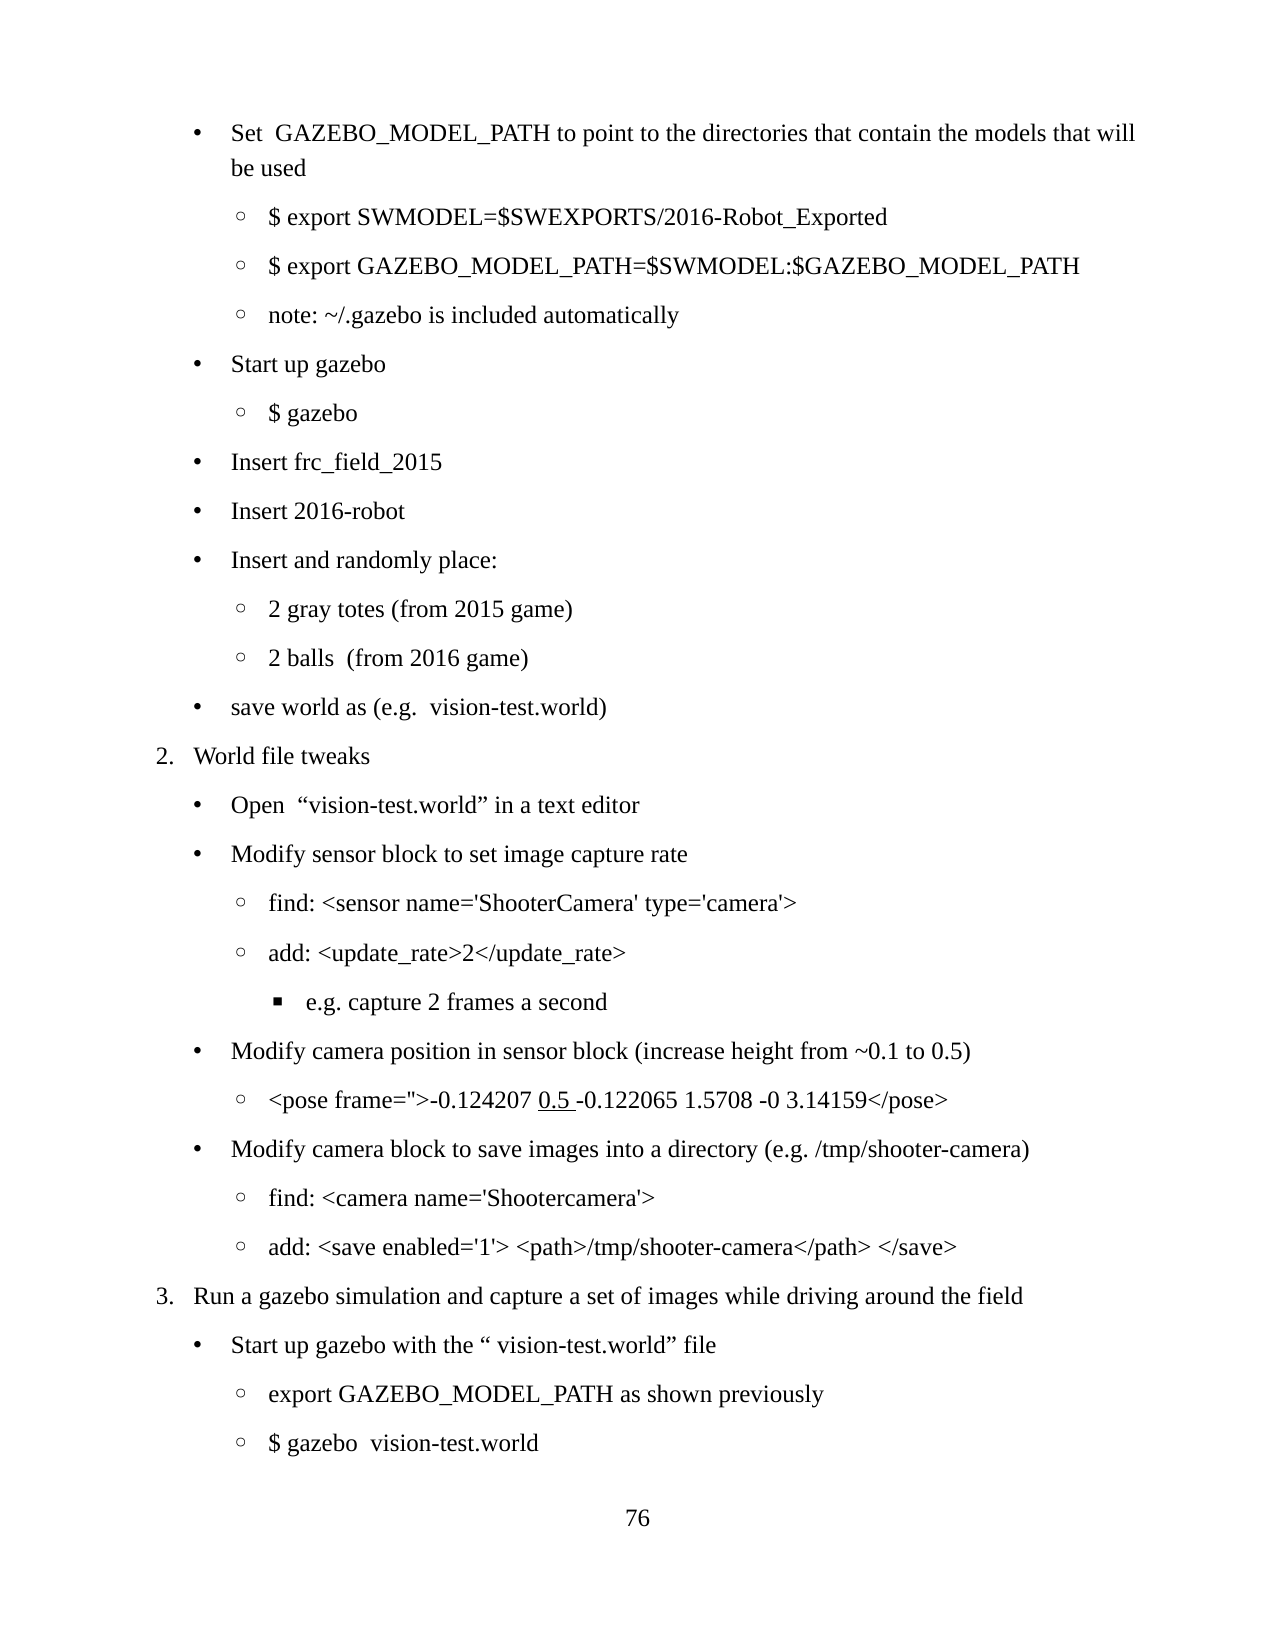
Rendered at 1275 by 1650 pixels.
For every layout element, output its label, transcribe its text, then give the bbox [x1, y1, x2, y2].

list add: <save enabled='1'> <path>/tmp/shooter-camera</path> </save> [231, 1232, 1157, 1261]
list Insert 2016-robot [193, 496, 1157, 525]
list $ gazebo vision-test.world [231, 1428, 1157, 1457]
list Modify camera block to save images into a directory (e.g. /tmp/shooter-camera) [193, 1134, 1157, 1163]
list Open “vision-test.world” in a text editor [193, 790, 1157, 819]
list World file tweaks [156, 741, 1157, 770]
list e.g. capture 2 frames a second [268, 987, 1157, 1015]
list find: <sensor name='ShooterCamera' type='camera'> [231, 888, 1157, 917]
list Modify camera position in sensor block (increase height from ~0.1 to 0.5) [193, 1036, 1157, 1064]
list Start up gazebo [193, 349, 1157, 378]
list Insert and randomly place: [193, 545, 1157, 574]
list <pose frame=''>-0.124207 0.5 -0.122065 1.5708 -0 3.14159</pose> [231, 1085, 1157, 1113]
list Start up gazebo with the “ vision-test.world” file [193, 1330, 1157, 1359]
list Run a gazebo simulation and capture a set of images while driving around the field [156, 1281, 1157, 1310]
list save world as (e.g. vision-test.world) [193, 692, 1157, 721]
list 2 balls (from 2016 game) [231, 643, 1157, 672]
list $ export GAZEBO_MODEL_PATH=$SWMODEL:$GAZEBO_MODEL_PATH [231, 251, 1157, 279]
list export GAZEBO_MODEL_PATH as shown previously [231, 1379, 1157, 1408]
list $ export SWMODEL=$SWEXPORTS/2016-Robot_Exported [231, 202, 1157, 230]
list 2 gray totes (from 2015 game) [231, 594, 1157, 623]
list find: <camera name='Shootercamera'> [231, 1183, 1157, 1212]
list note: ~/.gazebo is included automatically [231, 300, 1157, 328]
list Insert frc_field_2015 [193, 447, 1157, 476]
list $ gazebo [231, 398, 1157, 427]
list Modify sensor block to set image capture rate [193, 839, 1157, 868]
list Set GAZEBO_MODEL_PATH to point to the directories that contain the models that will be used [193, 118, 1157, 181]
list add: <update_rate>2</update_rate> [231, 938, 1157, 966]
